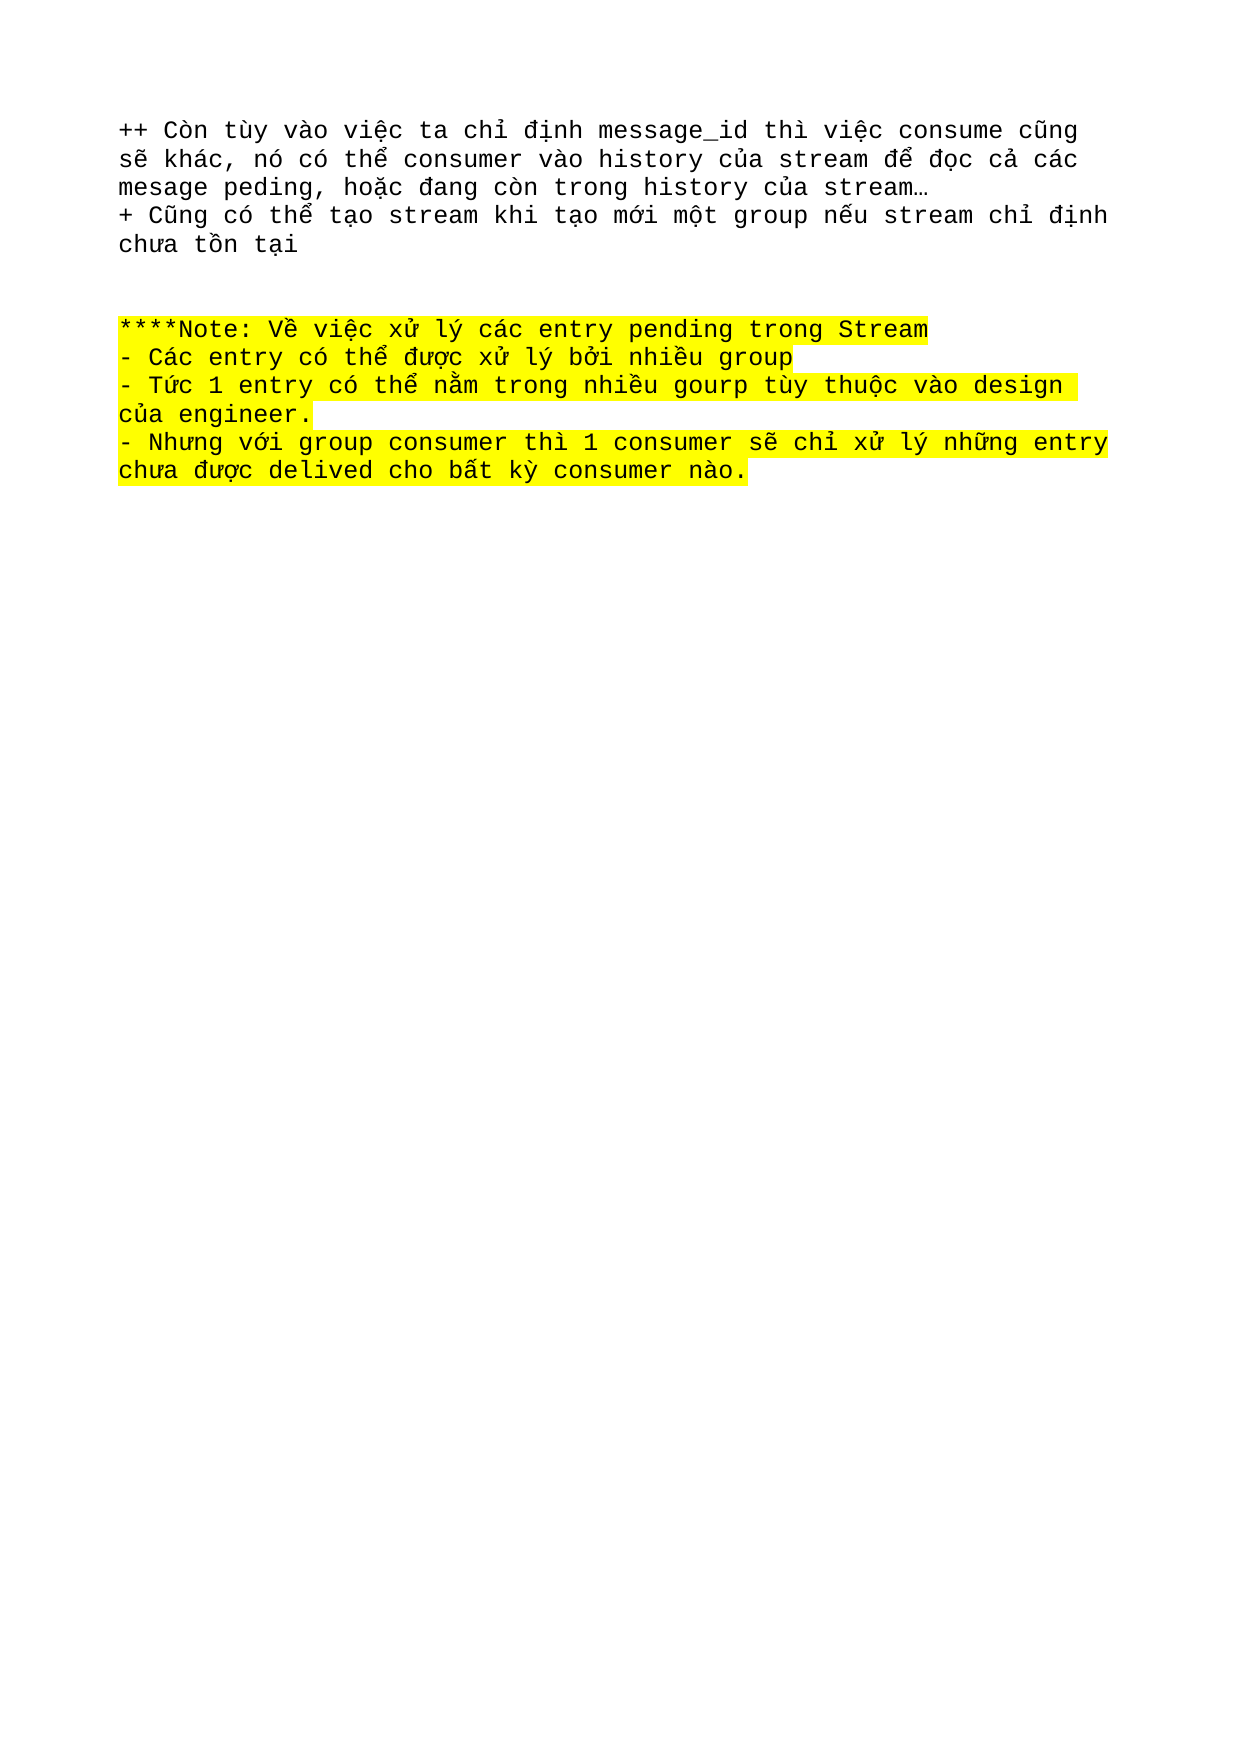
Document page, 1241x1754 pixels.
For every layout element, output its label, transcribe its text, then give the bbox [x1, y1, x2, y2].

text - Các entry có thể được xử lý bởi nhiều group [118, 345, 1122, 373]
text - Nhưng với group consumer thì 1 consumer sẽ chỉ xử lý những entry chưa được delived cho bất kỳ consumer nào. [118, 430, 1122, 486]
text - Tức 1 entry có thể nằm trong nhiều gourp tùy thuộc vào design của engineer. [118, 373, 1122, 430]
text ++ Còn tùy vào việc ta chỉ định message_id thì việc consume cũng sẽ khác, nó có thể consumer vào history của stream để đọc cả các mesage peding, hoặc đang còn trong history của stream… [118, 118, 1122, 203]
text + Cũng có thể tạo stream khi tạo mới một group nếu stream chỉ định chưa tồn tại [118, 203, 1122, 260]
text ****Note: Về việc xử lý các entry pending trong Stream [118, 316, 1122, 345]
